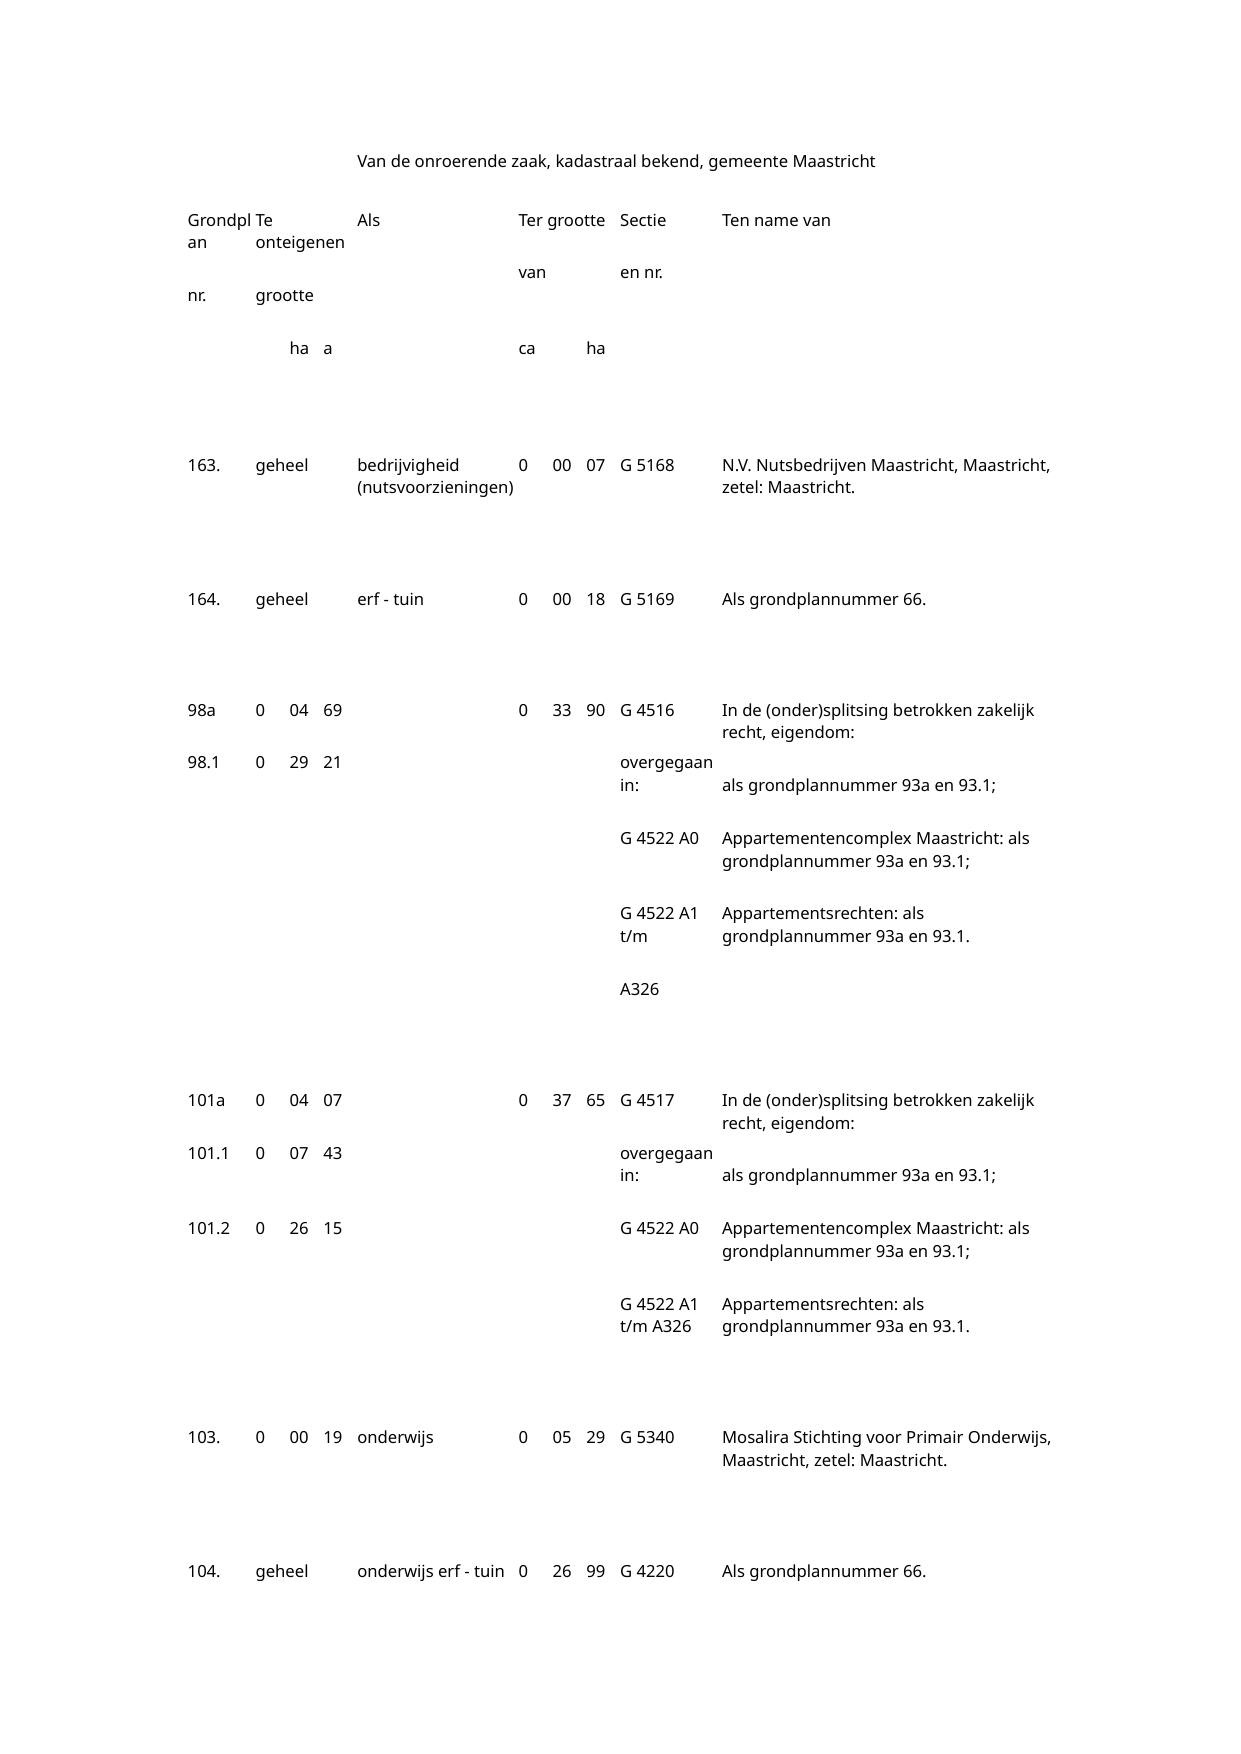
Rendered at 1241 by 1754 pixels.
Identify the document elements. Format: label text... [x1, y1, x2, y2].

table_cell [518, 640, 552, 698]
table_cell [586, 395, 620, 453]
table_cell [255, 1292, 289, 1367]
table_cell [552, 1292, 586, 1367]
table_cell overgegaan in: [620, 751, 722, 827]
table_cell [323, 529, 357, 587]
table_cell 04 [289, 1089, 323, 1141]
table_cell [188, 1501, 255, 1560]
table_cell [255, 1030, 289, 1088]
table_cell [289, 1368, 323, 1426]
table_cell [552, 751, 586, 827]
table_cell [722, 640, 1053, 698]
table_cell 0 [518, 1089, 552, 1141]
table_cell [188, 640, 255, 698]
table_cell [620, 1030, 722, 1088]
table_cell [323, 1292, 357, 1367]
table_cell Ter grootte van [518, 209, 620, 337]
table_cell [323, 640, 357, 698]
table_cell [552, 902, 586, 1030]
table_cell 26 [289, 1217, 323, 1292]
table_cell 07 [586, 454, 620, 529]
table_cell [620, 1368, 722, 1426]
table_cell [518, 1141, 552, 1217]
table_cell 29 [289, 751, 323, 827]
table_cell geheel [255, 587, 357, 640]
table_cell overgegaan in: [620, 1141, 722, 1217]
table_cell [289, 640, 323, 698]
table_cell G 5168 [620, 454, 722, 529]
table_cell ca [518, 337, 552, 395]
table_cell N.V. Nutsbedrijven Maastricht, Maastricht, zetel: Maastricht. [722, 454, 1053, 529]
table_cell [255, 1501, 289, 1560]
table_cell [289, 827, 323, 902]
table_cell [188, 1368, 255, 1426]
table_cell [357, 827, 518, 902]
table_cell [357, 529, 518, 587]
table_cell [552, 529, 586, 587]
table_cell [722, 1030, 1053, 1088]
table_cell [518, 1368, 552, 1426]
table_cell 05 [552, 1426, 586, 1501]
table_cell 104. [188, 1560, 255, 1582]
table_cell [357, 699, 518, 827]
table_cell [586, 1501, 620, 1560]
table_cell [586, 529, 620, 587]
table_cell [518, 751, 552, 827]
table_cell [323, 1368, 357, 1426]
table_cell Appartementencomplex Maastricht: als grondplannummer 93a en 93.1; [722, 827, 1053, 902]
table_cell [255, 1368, 289, 1426]
table_cell [323, 1501, 357, 1560]
table_cell [289, 902, 323, 1030]
table_cell [586, 1368, 620, 1426]
table_cell Appartementsrechten: als grondplannummer 93a en 93.1. [722, 1292, 1053, 1367]
table_cell [552, 1141, 586, 1217]
table_cell 98.1 [188, 751, 255, 827]
table_cell Sectie en nr. [620, 209, 722, 395]
table_cell 69 [323, 699, 357, 751]
table_cell Grondplan nr. [188, 209, 255, 395]
table_cell [722, 1368, 1053, 1426]
table_cell [323, 395, 357, 453]
table_cell [357, 1368, 518, 1426]
table_cell 00 [289, 1426, 323, 1501]
table_cell [289, 1292, 323, 1367]
table_cell ha [289, 337, 323, 395]
table_cell [357, 395, 518, 453]
table_cell [357, 1292, 518, 1367]
table_cell [323, 1030, 357, 1088]
table_cell 0 [255, 1141, 289, 1217]
table_cell 0 [255, 1217, 289, 1292]
table_cell [289, 395, 323, 453]
table_cell [188, 1030, 255, 1088]
table_cell 0 [518, 454, 552, 529]
table_cell [357, 1030, 518, 1088]
table_cell [255, 827, 289, 902]
table_cell a [323, 337, 357, 395]
table_cell G 4522 A0 [620, 827, 722, 902]
table_cell [620, 640, 722, 698]
table_cell [586, 1217, 620, 1292]
table_cell 0 [255, 1089, 289, 1141]
table_cell [357, 902, 518, 1030]
table_cell Mosalira Stichting voor Primair Onderwijs, Maastricht, zetel: Maastricht. [722, 1426, 1053, 1501]
table_cell [552, 1030, 586, 1088]
table_cell erf - tuin [357, 587, 518, 640]
table_cell 98a [188, 699, 255, 751]
table_cell [552, 395, 586, 453]
table_cell 0 [255, 699, 289, 751]
table_cell [586, 1030, 620, 1088]
table_cell G 5340 [620, 1426, 722, 1501]
table_cell 18 [586, 587, 620, 640]
table_cell [188, 827, 255, 902]
table_cell 101a [188, 1089, 255, 1141]
table_cell 0 [518, 1560, 552, 1582]
table_cell Appartementsrechten: als grondplannummer 93a en 93.1. [722, 902, 1053, 1030]
table_cell 0 [518, 587, 552, 640]
table_cell [586, 640, 620, 698]
table_cell [255, 902, 289, 1030]
table_cell 0 [255, 751, 289, 827]
table_cell 101.2 [188, 1217, 255, 1292]
table_cell [620, 529, 722, 587]
table_cell 26 [552, 1560, 586, 1582]
table_cell [552, 337, 586, 395]
table_cell [552, 1368, 586, 1426]
table_cell 37 [552, 1089, 586, 1141]
table_cell [323, 902, 357, 1030]
table_cell [518, 395, 552, 453]
table_cell [255, 529, 289, 587]
table_cell [722, 395, 1053, 453]
table_cell [722, 529, 1053, 587]
table_cell [620, 1501, 722, 1560]
table_cell 99 [586, 1560, 620, 1582]
table_cell geheel [255, 454, 357, 529]
table_cell geheel [255, 1560, 357, 1582]
table_cell 43 [323, 1141, 357, 1217]
table_cell 15 [323, 1217, 357, 1292]
table_cell [188, 529, 255, 587]
table_cell 90 [586, 699, 620, 751]
table_cell 21 [323, 751, 357, 827]
table_cell [188, 1292, 255, 1367]
table_cell [552, 1501, 586, 1560]
table_cell 29 [586, 1426, 620, 1501]
table_cell [518, 902, 552, 1030]
table_cell [518, 827, 552, 902]
table_cell [552, 640, 586, 698]
table_cell 164. [188, 587, 255, 640]
table_cell [518, 529, 552, 587]
table_cell 19 [323, 1426, 357, 1501]
table_cell [586, 751, 620, 827]
table_cell [323, 827, 357, 902]
table_cell 07 [323, 1089, 357, 1141]
table_cell ha [586, 337, 620, 395]
table_cell [586, 827, 620, 902]
table_cell 0 [255, 1426, 289, 1501]
table_cell Appartementencomplex Maastricht: als grondplannummer 93a en 93.1; [722, 1217, 1053, 1292]
table_cell G 4522 A0 [620, 1217, 722, 1292]
table_cell 0 [518, 699, 552, 751]
table_header Van de onroerende zaak, kadastraal bekend, gemeente Maastricht [357, 150, 1053, 208]
table_cell 0 [518, 1426, 552, 1501]
table_cell 07 [289, 1141, 323, 1217]
table_header [188, 150, 357, 208]
table_cell 103. [188, 1426, 255, 1501]
table_cell [255, 337, 289, 395]
table_cell [586, 1292, 620, 1367]
table_cell 00 [552, 587, 586, 640]
table_cell G 5169 [620, 587, 722, 640]
table_cell [620, 395, 722, 453]
table_cell [586, 1141, 620, 1217]
table_cell [188, 395, 255, 453]
table_cell Ten name van [722, 209, 1053, 395]
table_cell G 4522 A1 t/m A326 [620, 1292, 722, 1367]
table_cell [518, 1030, 552, 1088]
table_cell Te onteigenen grootte [255, 209, 357, 337]
table_cell [357, 1501, 518, 1560]
table_cell bedrijvigheid (nutsvoorzieningen) [357, 454, 518, 529]
table_cell G 4517 [620, 1089, 722, 1141]
table_cell In de (onder)splitsing betrokken zakelijk recht, eigendom: als grondplannummer 93a en 93.1; [722, 699, 1053, 827]
table_cell G 4516 [620, 699, 722, 751]
table_cell 65 [586, 1089, 620, 1141]
table_cell [722, 1501, 1053, 1560]
table_cell 101.1 [188, 1141, 255, 1217]
table_cell [518, 1501, 552, 1560]
table_cell G 4522 A1 t/m A326 [620, 902, 722, 1030]
table_cell 163. [188, 454, 255, 529]
table_cell onderwijs erf - tuin [357, 1560, 518, 1582]
table_cell [255, 640, 289, 698]
table_cell Als [357, 209, 518, 395]
table_cell 00 [552, 454, 586, 529]
table_cell [586, 902, 620, 1030]
table_cell [255, 395, 289, 453]
table_cell [357, 1089, 518, 1292]
table_cell [289, 1501, 323, 1560]
table_cell 33 [552, 699, 586, 751]
table_cell [518, 1292, 552, 1367]
table_cell [188, 902, 255, 1030]
table_cell Als grondplannummer 66. [722, 1560, 1053, 1582]
table_cell [552, 1217, 586, 1292]
table_cell [357, 640, 518, 698]
table_cell onderwijs [357, 1426, 518, 1501]
table_cell [552, 827, 586, 902]
table_cell G 4220 [620, 1560, 722, 1582]
table_cell In de (onder)splitsing betrokken zakelijk recht, eigendom: als grondplannummer 93a en 93.1; [722, 1089, 1053, 1217]
table_cell [518, 1217, 552, 1292]
table_cell Als grondplannummer 66. [722, 587, 1053, 640]
table_cell 04 [289, 699, 323, 751]
table_cell [289, 529, 323, 587]
table_cell [289, 1030, 323, 1088]
